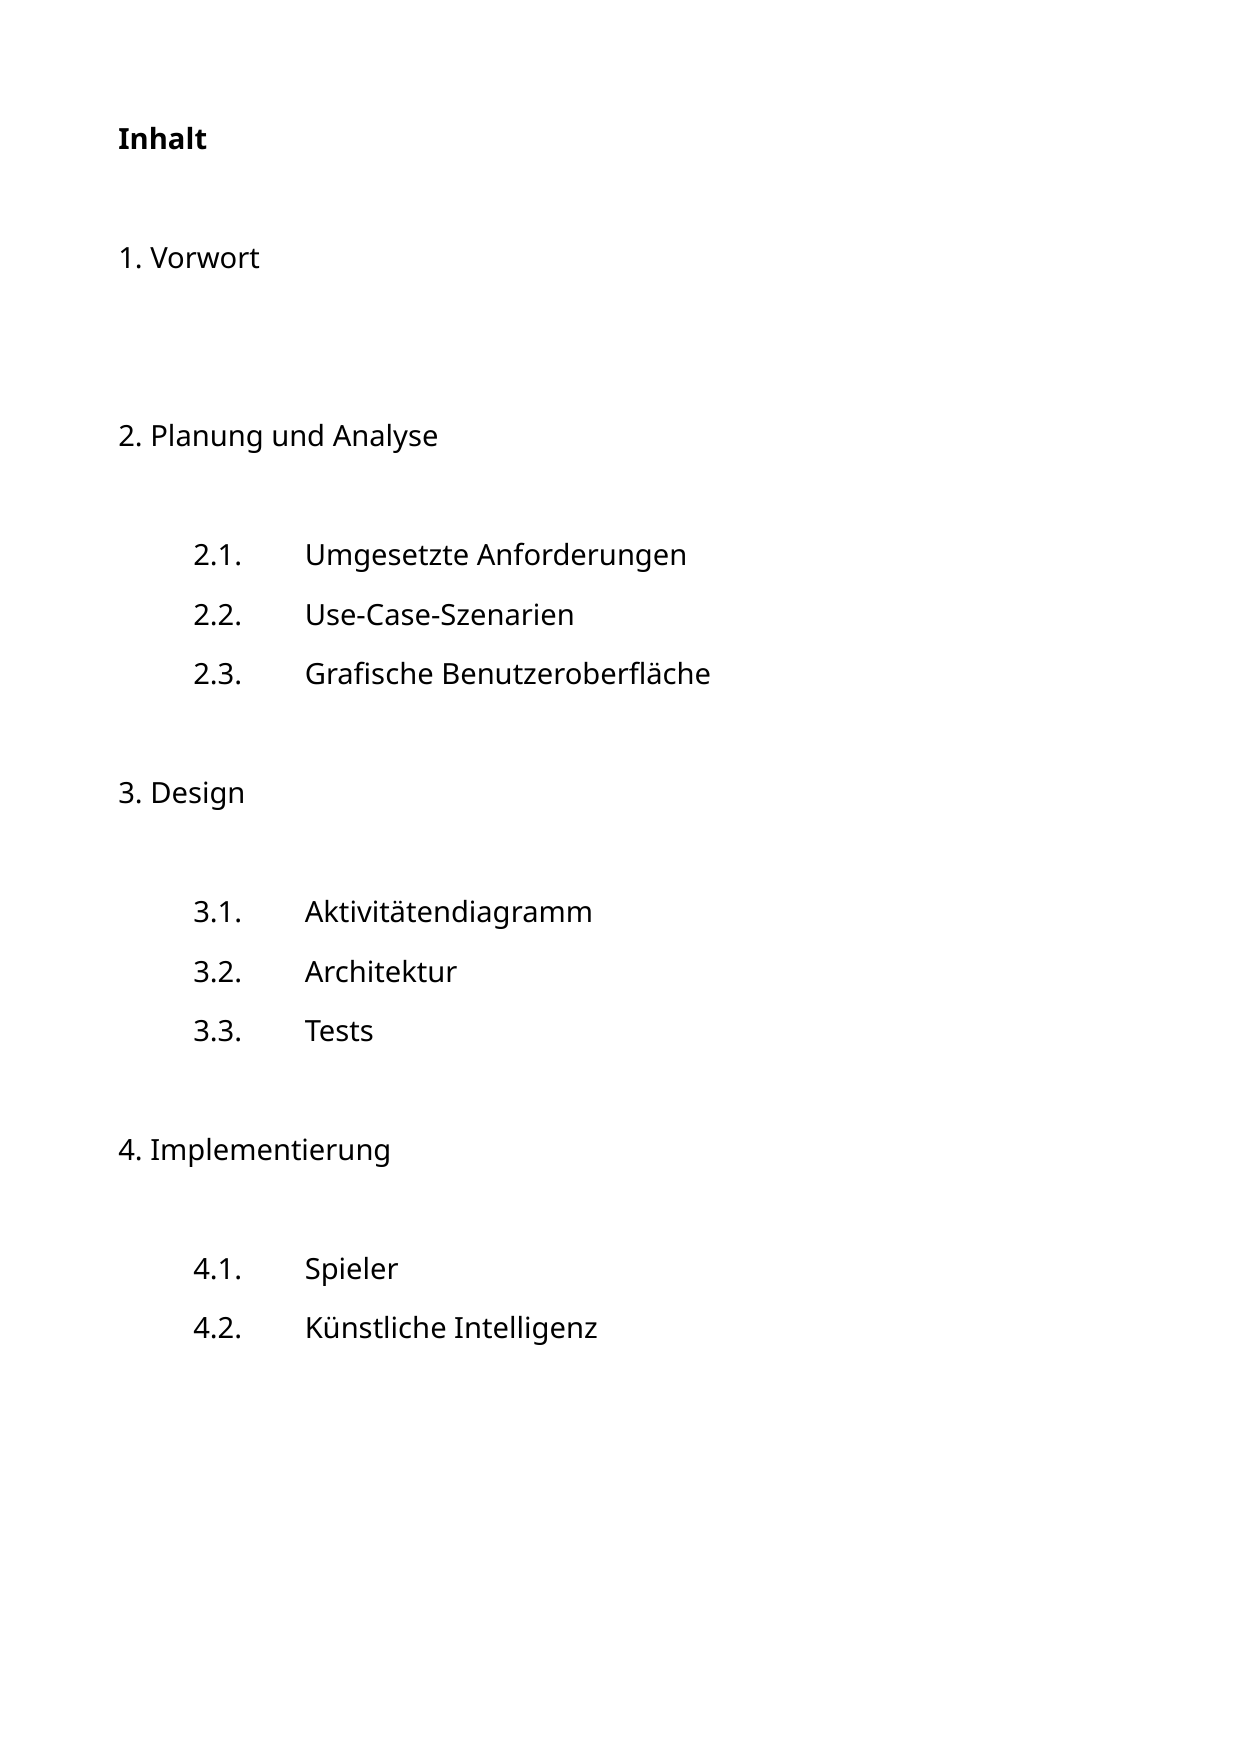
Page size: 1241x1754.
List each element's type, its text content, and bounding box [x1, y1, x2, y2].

list Künstliche Intelligenz [193, 1308, 1122, 1347]
list Use-Case-Szenarien [193, 594, 1122, 634]
text 3. Design [118, 772, 1122, 812]
text Inhalt [118, 118, 1122, 158]
list Spieler [193, 1248, 1122, 1288]
list Aktivitätendiagramm [193, 891, 1122, 931]
list Grafische Benutzeroberfläche [193, 653, 1122, 693]
list Architektur [193, 951, 1122, 991]
text 4. Implementierung [118, 1129, 1122, 1169]
list Tests [193, 1010, 1122, 1050]
text 2. Planung und Analyse [118, 416, 1122, 455]
text 1. Vorwort [118, 237, 1122, 277]
list Umgesetzte Anforderungen [193, 534, 1122, 574]
